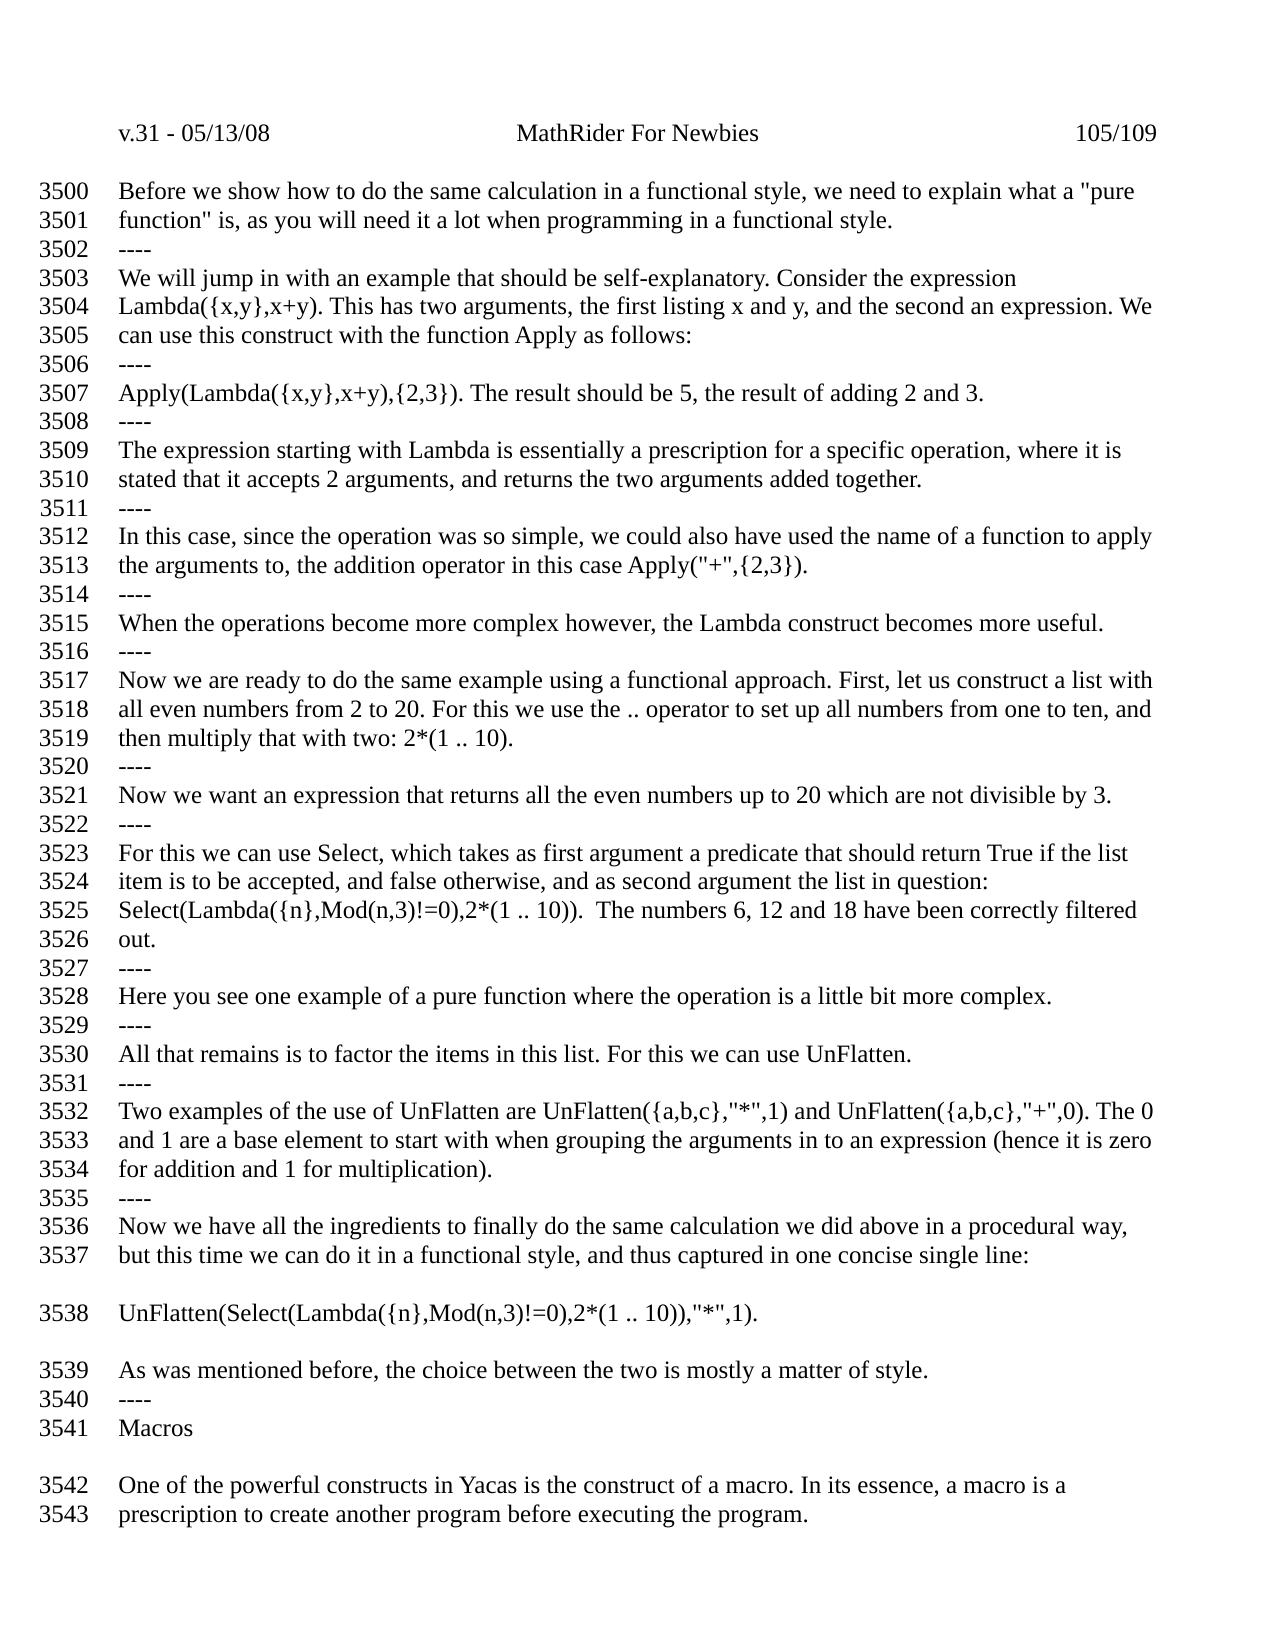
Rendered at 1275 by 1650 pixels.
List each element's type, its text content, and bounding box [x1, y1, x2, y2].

text ---- [118, 809, 1157, 838]
text ---- [118, 1010, 1157, 1039]
text When the operations become more complex however, the Lambda construct becomes more useful. [118, 608, 1157, 636]
text ---- [118, 349, 1157, 378]
text ---- [118, 1183, 1157, 1211]
text Macros [118, 1413, 1157, 1441]
text The expression starting with Lambda is essentially a prescription for a specific operation, where it is stated that it accepts 2 arguments, and returns the two arguments added together. [118, 435, 1157, 493]
text Before we show how to do the same calculation in a functional style, we need to explain what a "pure function" is, as you will need it a lot when programming in a functional style. [118, 176, 1157, 234]
text Now we have all the ingredients to finally do the same calculation we did above in a procedural way, but this time we can do it in a functional style, and thus captured in one concise single line: [118, 1211, 1157, 1269]
text ---- [118, 751, 1157, 780]
text For this we can use Select, which takes as first argument a predicate that should return True if the list item is to be accepted, and false otherwise, and as second argument the list in question: Select(Lambda({n},Mod(n,3)!=0),2*(1 .. 10)). The numbers 6, 12 and 18 have been correctly filtered out. [118, 838, 1157, 953]
text Two examples of the use of UnFlatten are UnFlatten({a,b,c},"*",1) and UnFlatten({a,b,c},"+",0). The 0 and 1 are a base element to start with when grouping the arguments in to an expression (hence it is zero for addition and 1 for multiplication). [118, 1096, 1157, 1183]
text One of the powerful constructs in Yacas is the construct of a macro. In its essence, a macro is a prescription to create another program before executing the program. [118, 1470, 1157, 1528]
text As was mentioned before, the choice between the two is mostly a matter of style. [118, 1355, 1157, 1384]
text In this case, since the operation was so simple, we could also have used the name of a function to apply the arguments to, the addition operator in this case Apply("+",{2,3}). [118, 521, 1157, 579]
text ---- [118, 493, 1157, 521]
text ---- [118, 234, 1157, 263]
text ---- [118, 1384, 1157, 1413]
text Here you see one example of a pure function where the operation is a little bit more complex. [118, 981, 1157, 1010]
text All that remains is to factor the items in this list. For this we can use UnFlatten. [118, 1039, 1157, 1068]
text Apply(Lambda({x,y},x+y),{2,3}). The result should be 5, the result of adding 2 and 3. [118, 378, 1157, 406]
text UnFlatten(Select(Lambda({n},Mod(n,3)!=0),2*(1 .. 10)),"*",1). [118, 1298, 1157, 1326]
text ---- [118, 953, 1157, 981]
text ---- [118, 406, 1157, 435]
text ---- [118, 579, 1157, 608]
text Now we are ready to do the same example using a functional approach. First, let us construct a list with all even numbers from 2 to 20. For this we use the .. operator to set up all numbers from one to ten, and then multiply that with two: 2*(1 .. 10). [118, 665, 1157, 751]
text ---- [118, 636, 1157, 665]
text ---- [118, 1068, 1157, 1096]
text We will jump in with an example that should be self-explanatory. Consider the expression Lambda({x,y},x+y). This has two arguments, the first listing x and y, and the second an expression. We can use this construct with the function Apply as follows: [118, 263, 1157, 349]
text Now we want an expression that returns all the even numbers up to 20 which are not divisible by 3. [118, 780, 1157, 809]
